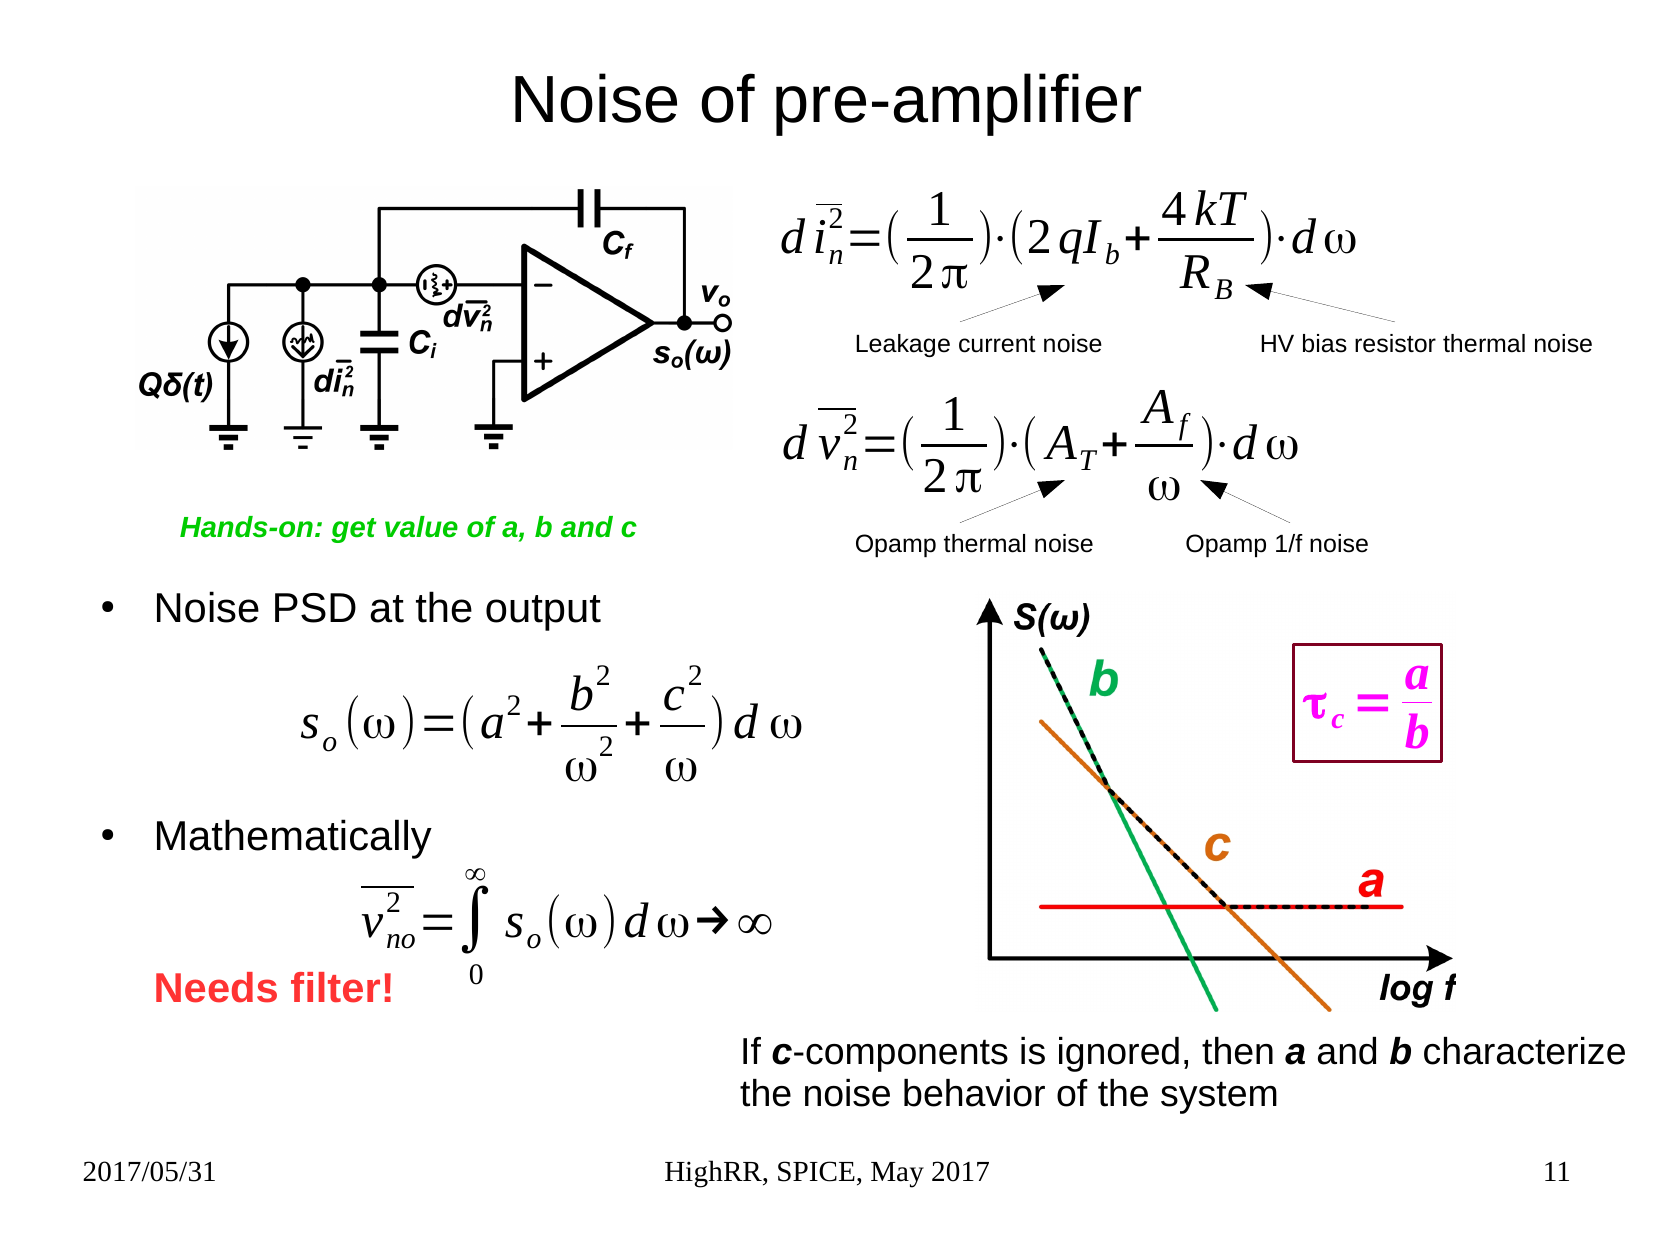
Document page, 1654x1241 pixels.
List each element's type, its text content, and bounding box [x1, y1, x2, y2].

chart [775, 378, 1307, 505]
title Noise of pre-amplifier [82, 49, 1571, 151]
picture [975, 591, 1456, 1012]
chart [353, 867, 781, 991]
chart [1295, 645, 1441, 760]
text_box HV bias resistor thermal noise [1245, 321, 1615, 365]
text_box If c-components is ignored, then a and b characterize the noise behavior of the system [725, 1023, 1654, 1129]
text_box Opamp thermal noise [840, 522, 1141, 566]
text_box Leakage current noise [840, 321, 1141, 365]
chart [292, 659, 811, 784]
picture [135, 186, 733, 451]
list Noise PSD at the output Mathematically Needs filter! [82, 585, 871, 1141]
text_box Hands-on: get value of a, b and c [165, 504, 841, 552]
chart [773, 180, 1366, 306]
text_box Opamp 1/f noise [1170, 522, 1471, 566]
